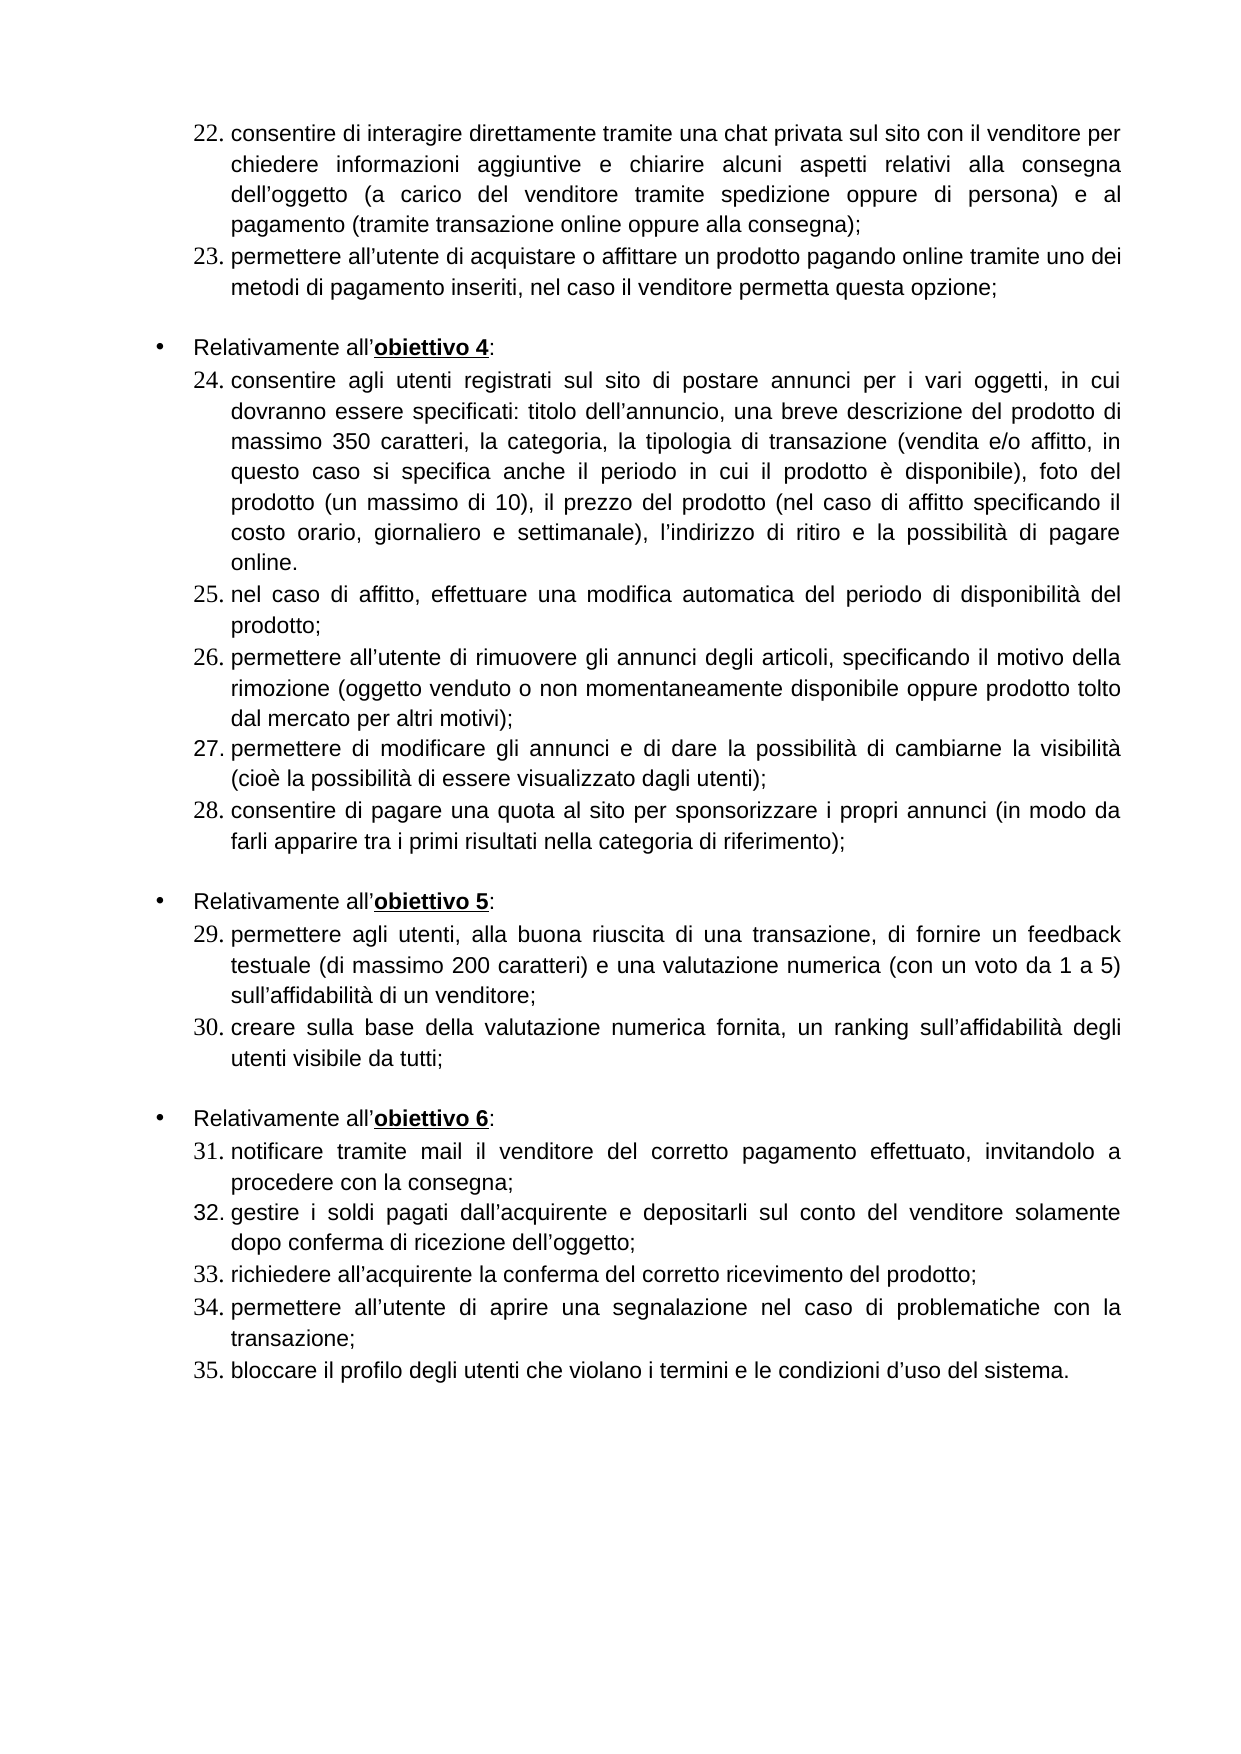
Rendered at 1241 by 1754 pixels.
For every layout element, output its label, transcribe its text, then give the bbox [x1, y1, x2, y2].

list Relativamente all’obiettivo 5: [156, 888, 1122, 915]
list notificare tramite mail il venditore del corretto pagamento effettuato, invitandolo a procedere con la consegna; [193, 1136, 1122, 1195]
list permettere all’utente di rimuovere gli annunci degli articoli, specificando il motivo della rimozione (oggetto venduto o non momentaneamente disponibile oppure prodotto tolto dal mercato per altri motivi); [193, 642, 1122, 731]
list richiedere all’acquirente la conferma del corretto ricevimento del prodotto; [193, 1259, 1122, 1288]
list nel caso di affitto, effettuare una modifica automatica del periodo di disponibilità del prodotto; [193, 579, 1122, 638]
list permettere di modificare gli annunci e di dare la possibilità di cambiarne la visibilità (cioè la possibilità di essere visualizzato dagli utenti); [193, 735, 1122, 791]
list Relativamente all’obiettivo 4: [156, 334, 1122, 361]
list permettere all’utente di acquistare o affittare un prodotto pagando online tramite uno dei metodi di pagamento inseriti, nel caso il venditore permetta questa opzione; [193, 241, 1122, 300]
list gestire i soldi pagati dall’acquirente e depositarli sul conto del venditore solamente dopo conferma di ricezione dell’oggetto; [193, 1199, 1122, 1255]
list permettere agli utenti, alla buona riuscita di una transazione, di fornire un feedback testuale (di massimo 200 caratteri) e una valutazione numerica (con un voto da 1 a 5) sull’affidabilità di un venditore; [193, 919, 1122, 1008]
list consentire di interagire direttamente tramite una chat privata sul sito con il venditore per chiedere informazioni aggiuntive e chiarire alcuni aspetti relativi alla consegna dell’oggetto (a carico del venditore tramite spedizione oppure di persona) e al pagamento (tramite transazione online oppure alla consegna); [193, 118, 1122, 237]
list consentire agli utenti registrati sul sito di postare annunci per i vari oggetti, in cui dovranno essere specificati: titolo dell’annuncio, una breve descrizione del prodotto di massimo 350 caratteri, la categoria, la tipologia di transazione (vendita e/o affitto, in questo caso si specifica anche il periodo in cui il prodotto è disponibile), foto del prodotto (un massimo di 10), il prezzo del prodotto (nel caso di affitto specificando il costo orario, giornaliero e settimanale), l’indirizzo di ritiro e la possibilità di pagare online. [193, 365, 1122, 575]
list bloccare il profilo degli utenti che violano i termini e le condizioni d’uso del sistema. [193, 1355, 1122, 1384]
list Relativamente all’obiettivo 6: [156, 1105, 1122, 1132]
list consentire di pagare una quota al sito per sponsorizzare i propri annunci (in modo da farli apparire tra i primi risultati nella categoria di riferimento); [193, 795, 1122, 854]
list permettere all’utente di aprire una segnalazione nel caso di problematiche con la transazione; [193, 1292, 1122, 1351]
list creare sulla base della valutazione numerica fornita, un ranking sull’affidabilità degli utenti visibile da tutti; [193, 1012, 1122, 1071]
